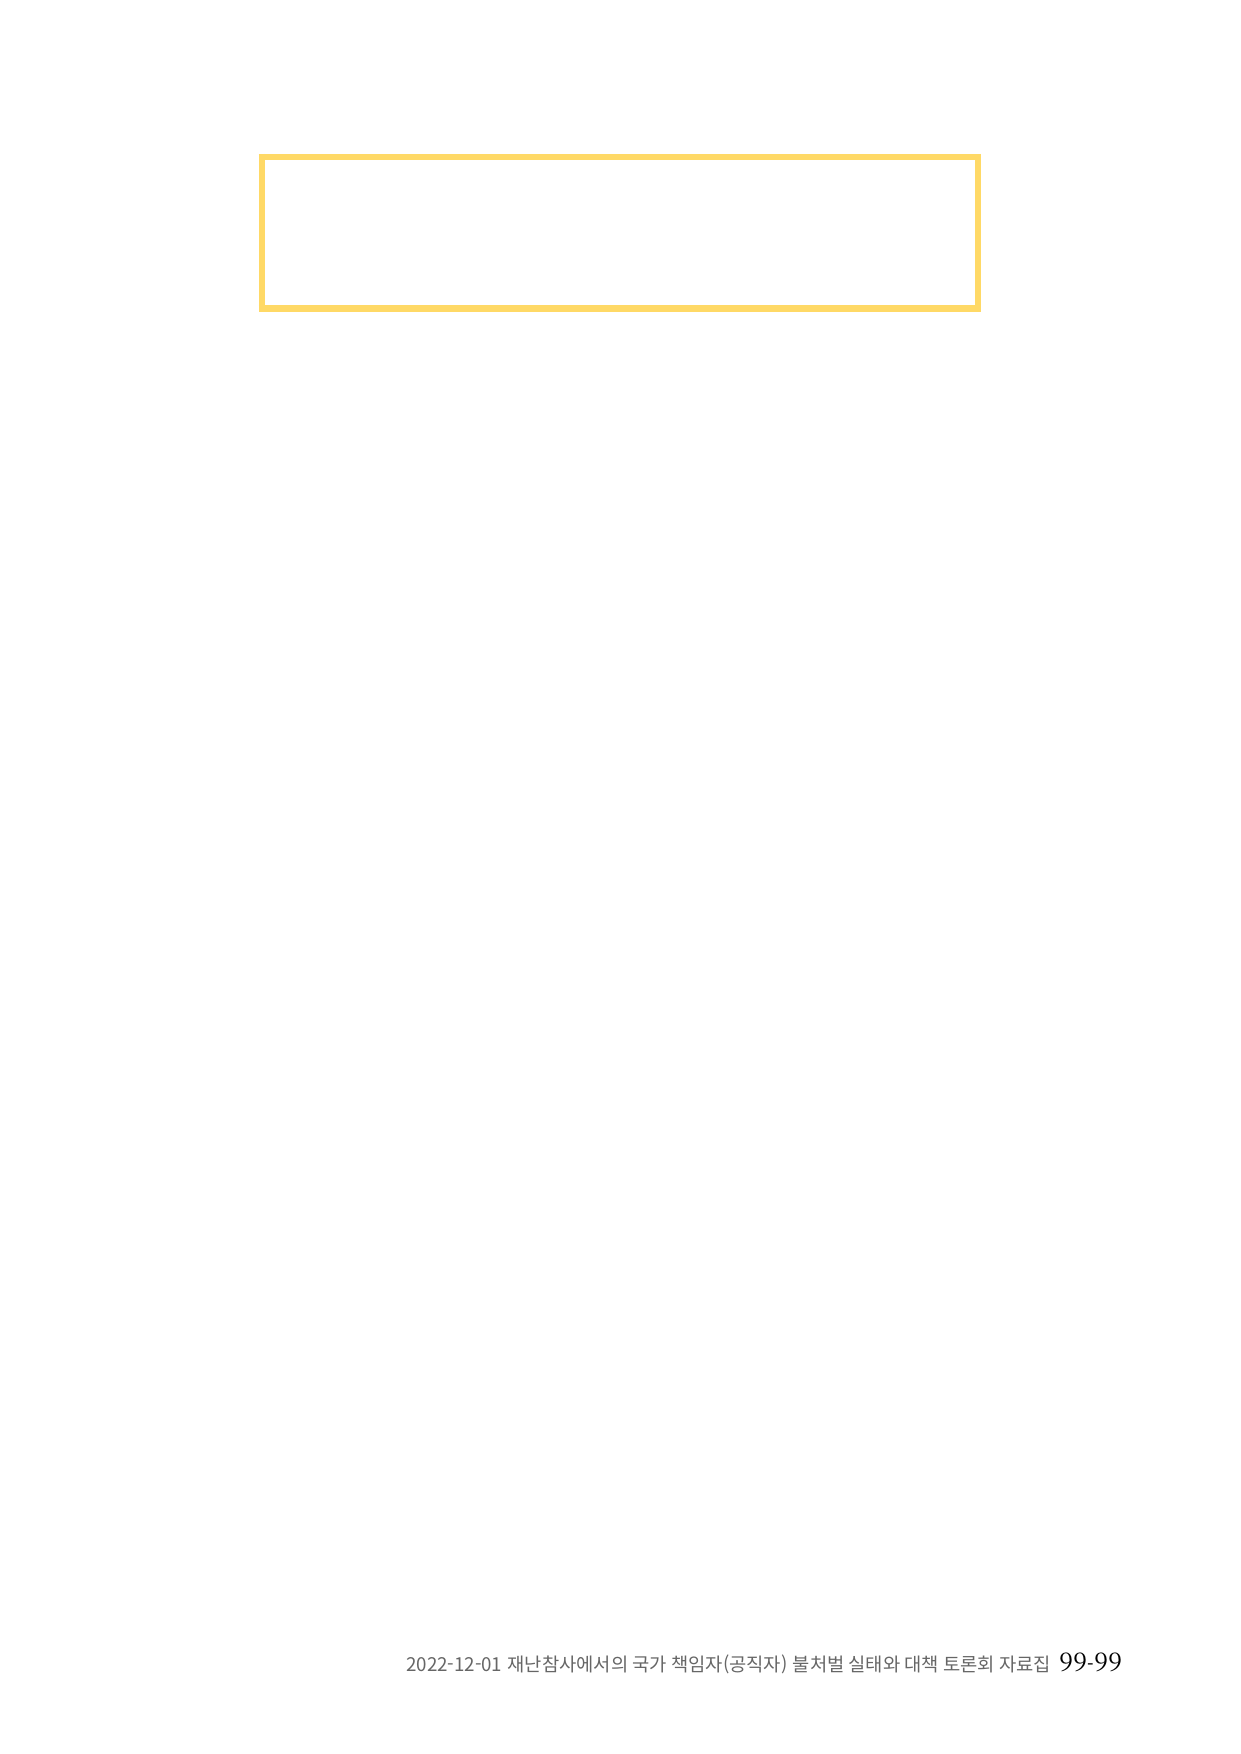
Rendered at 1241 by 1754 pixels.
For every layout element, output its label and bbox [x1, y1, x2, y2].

table_header [265, 160, 975, 305]
